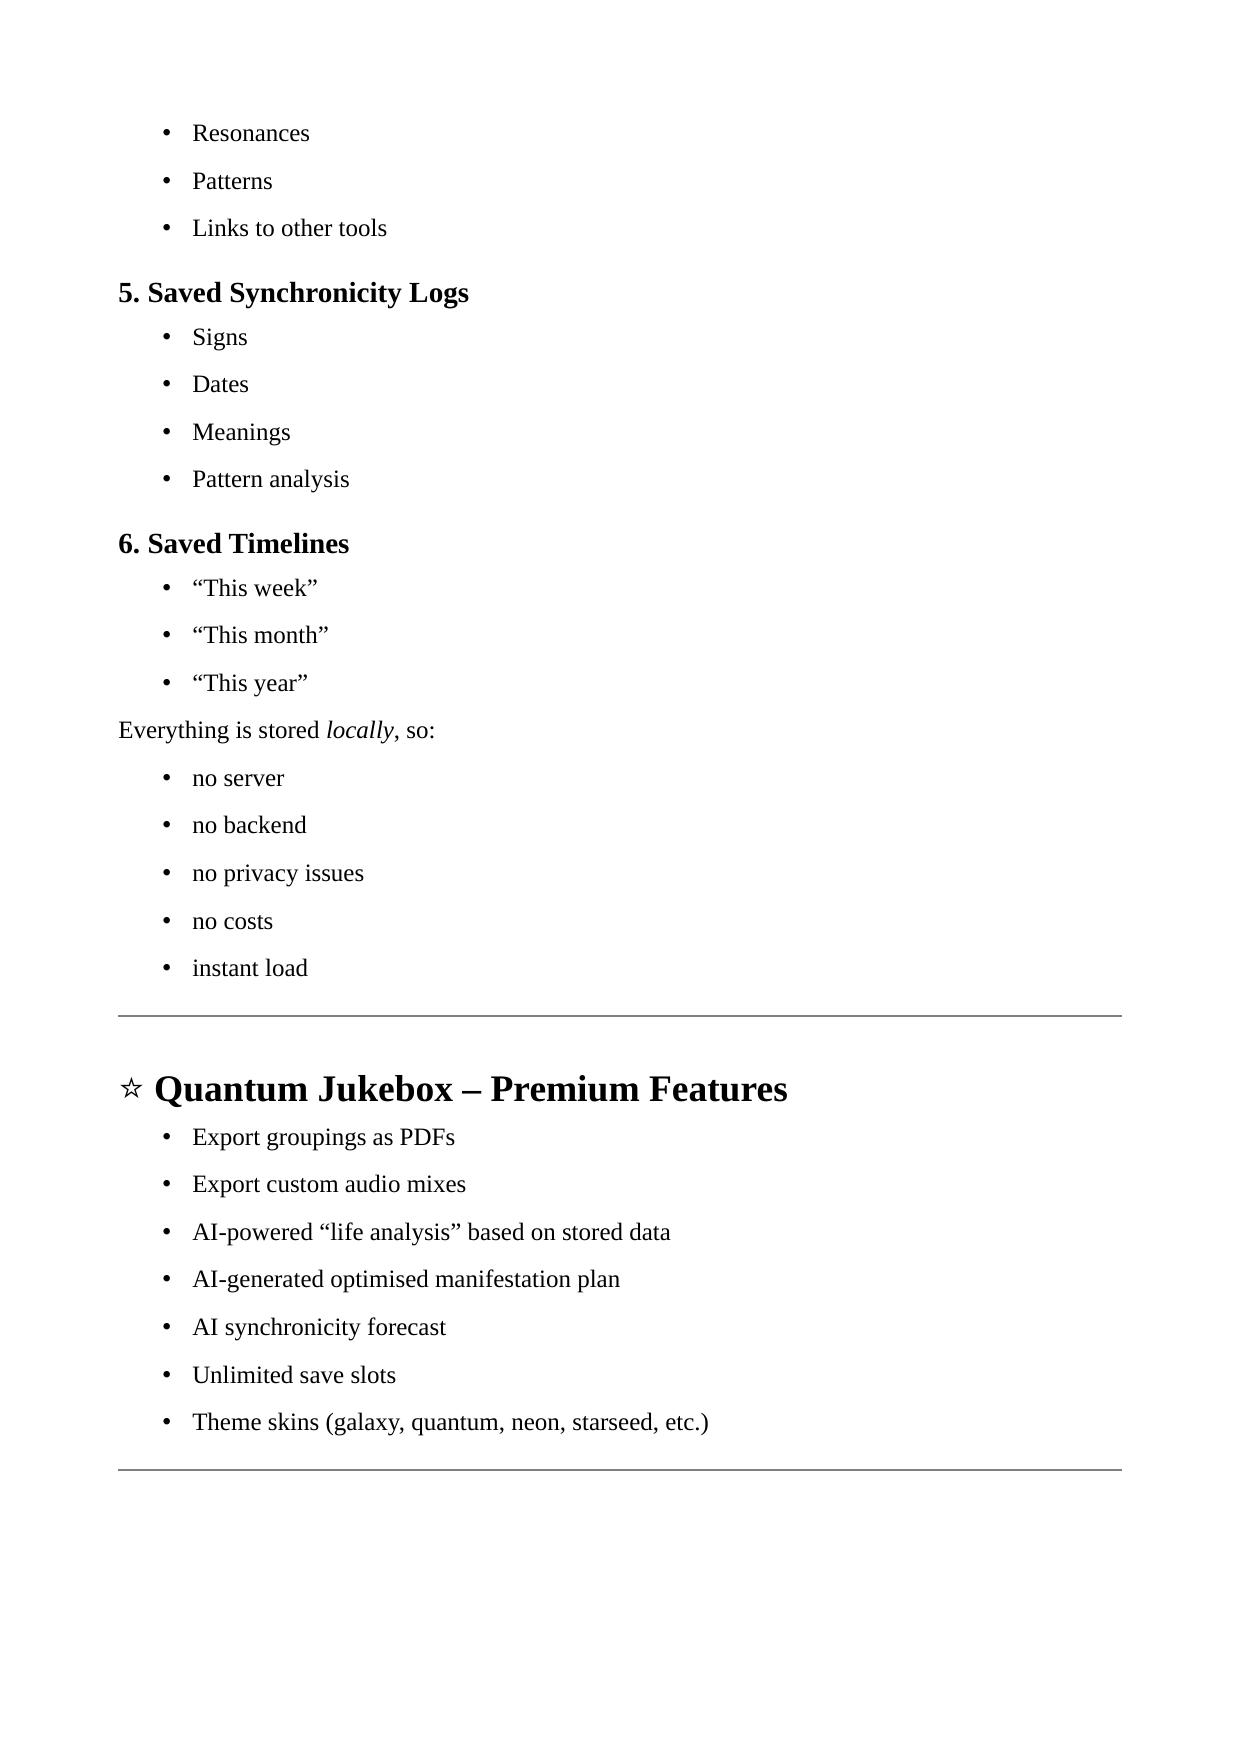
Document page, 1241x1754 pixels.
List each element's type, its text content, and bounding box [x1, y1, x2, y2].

subtitle ⭐ Quantum Jukebox – Premium Features [118, 1066, 1122, 1109]
list Pattern analysis [162, 464, 1122, 493]
list Dates [162, 369, 1122, 398]
list Theme skins (galaxy, quantum, neon, starseed, etc.) [162, 1407, 1122, 1436]
list Export custom audio mixes [162, 1169, 1122, 1198]
list Resonances [162, 118, 1122, 147]
list Meanings [162, 417, 1122, 446]
list instant load [162, 953, 1122, 982]
list Unlimited save slots [162, 1360, 1122, 1388]
text Everything is stored locally, so: [118, 715, 1122, 744]
list AI-powered “life analysis” based on stored data [162, 1217, 1122, 1246]
subtitle 5. Saved Synchronicity Logs [118, 276, 1122, 309]
list AI-generated optimised manifestation plan [162, 1264, 1122, 1293]
list “This year” [162, 668, 1122, 697]
list no privacy issues [162, 858, 1122, 887]
list no costs [162, 906, 1122, 934]
list Export groupings as PDFs [162, 1122, 1122, 1151]
list “This month” [162, 620, 1122, 649]
list Signs [162, 322, 1122, 350]
list AI synchronicity forecast [162, 1312, 1122, 1341]
list Patterns [162, 166, 1122, 194]
list no server [162, 763, 1122, 792]
list Links to other tools [162, 213, 1122, 242]
list no backend [162, 811, 1122, 839]
list “This week” [162, 573, 1122, 601]
subtitle 6. Saved Timelines [118, 527, 1122, 560]
